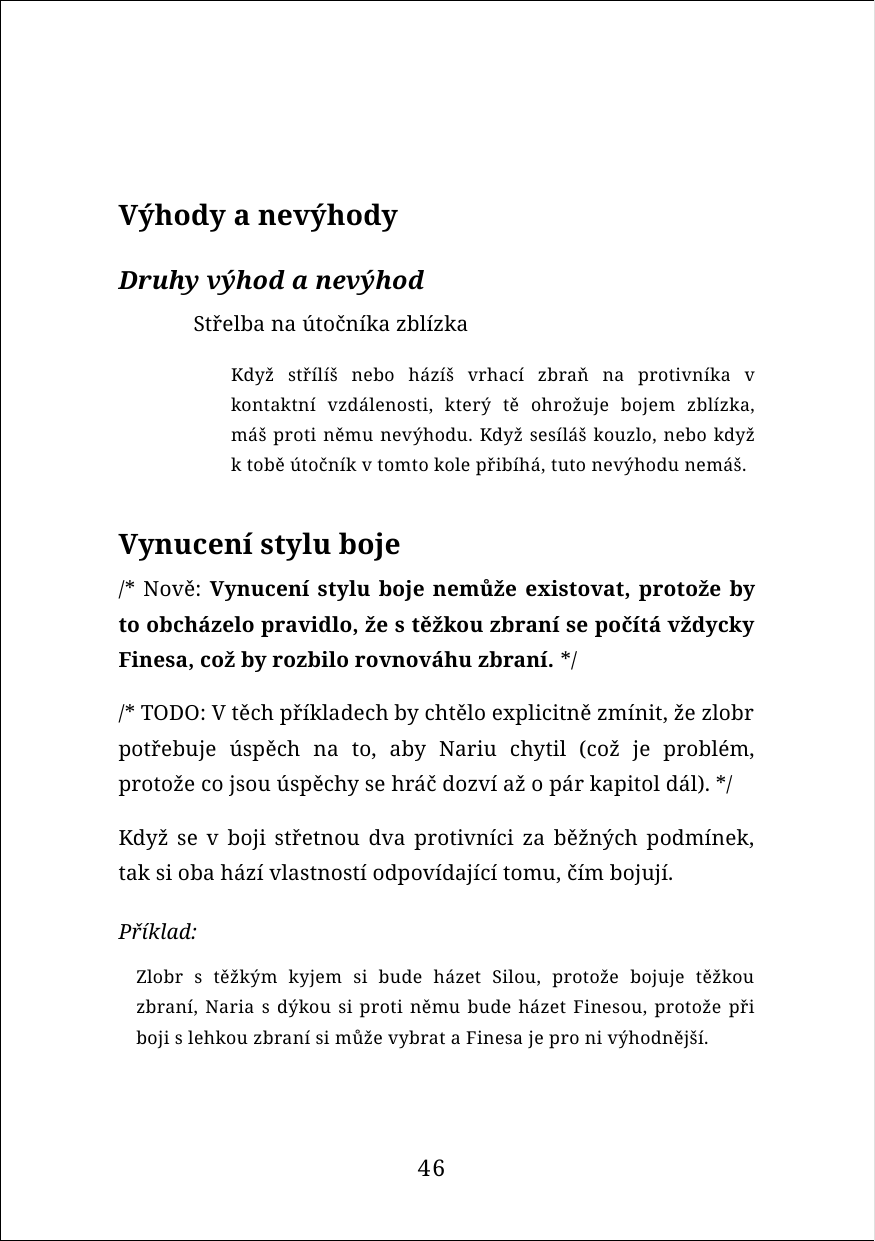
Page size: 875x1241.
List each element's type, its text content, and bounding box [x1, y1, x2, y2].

list Když střílíš nebo házíš vrhací zbraň na protivníka v kontaktní vzdálenosti, který tě ohrožuje bojem zblízka, máš proti němu nevýhodu. Když sesíláš kouzlo, nebo když k tobě útočník v tomto kole přibíhá, tuto nevýhodu nemáš. [193, 362, 756, 477]
text /* Nově: Vynucení stylu boje nemůže existovat, protože by to obcházelo pravidlo, že s těžkou zbraní se počítá vždycky Finesa, což by rozbilo rovnováhu zbraní. */ [118, 574, 756, 674]
text Příklad: [118, 917, 756, 946]
subtitle Vynucení stylu boje [118, 524, 756, 562]
subtitle Druhy výhod a nevýhod [118, 263, 756, 297]
list Střelba na útočníka zblízka [156, 309, 756, 337]
text Když se v boji střetnou dva protivníci za běžných podmínek, tak si oba hází vlastností odpovídající tomu, čím bojují. [118, 823, 756, 887]
text /* TODO: V těch příkladech by chtělo explicitně zmínit, že zlobr potřebuje úspěch na to, aby Nariu chytil (což je problém, protože co jsou úspěchy se hráč dozví až o pár kapitol dál). */ [118, 698, 756, 798]
subtitle Výhody a nevýhody [118, 195, 756, 233]
text Zlobr s těžkým kyjem si bude házet Silou, protože bojuje těžkou zbraní, Naria s dýkou si proti němu bude házet Finesou, protože při boji s lehkou zbraní si může vybrat a Finesa je pro ni výhodnější. [136, 965, 756, 1049]
